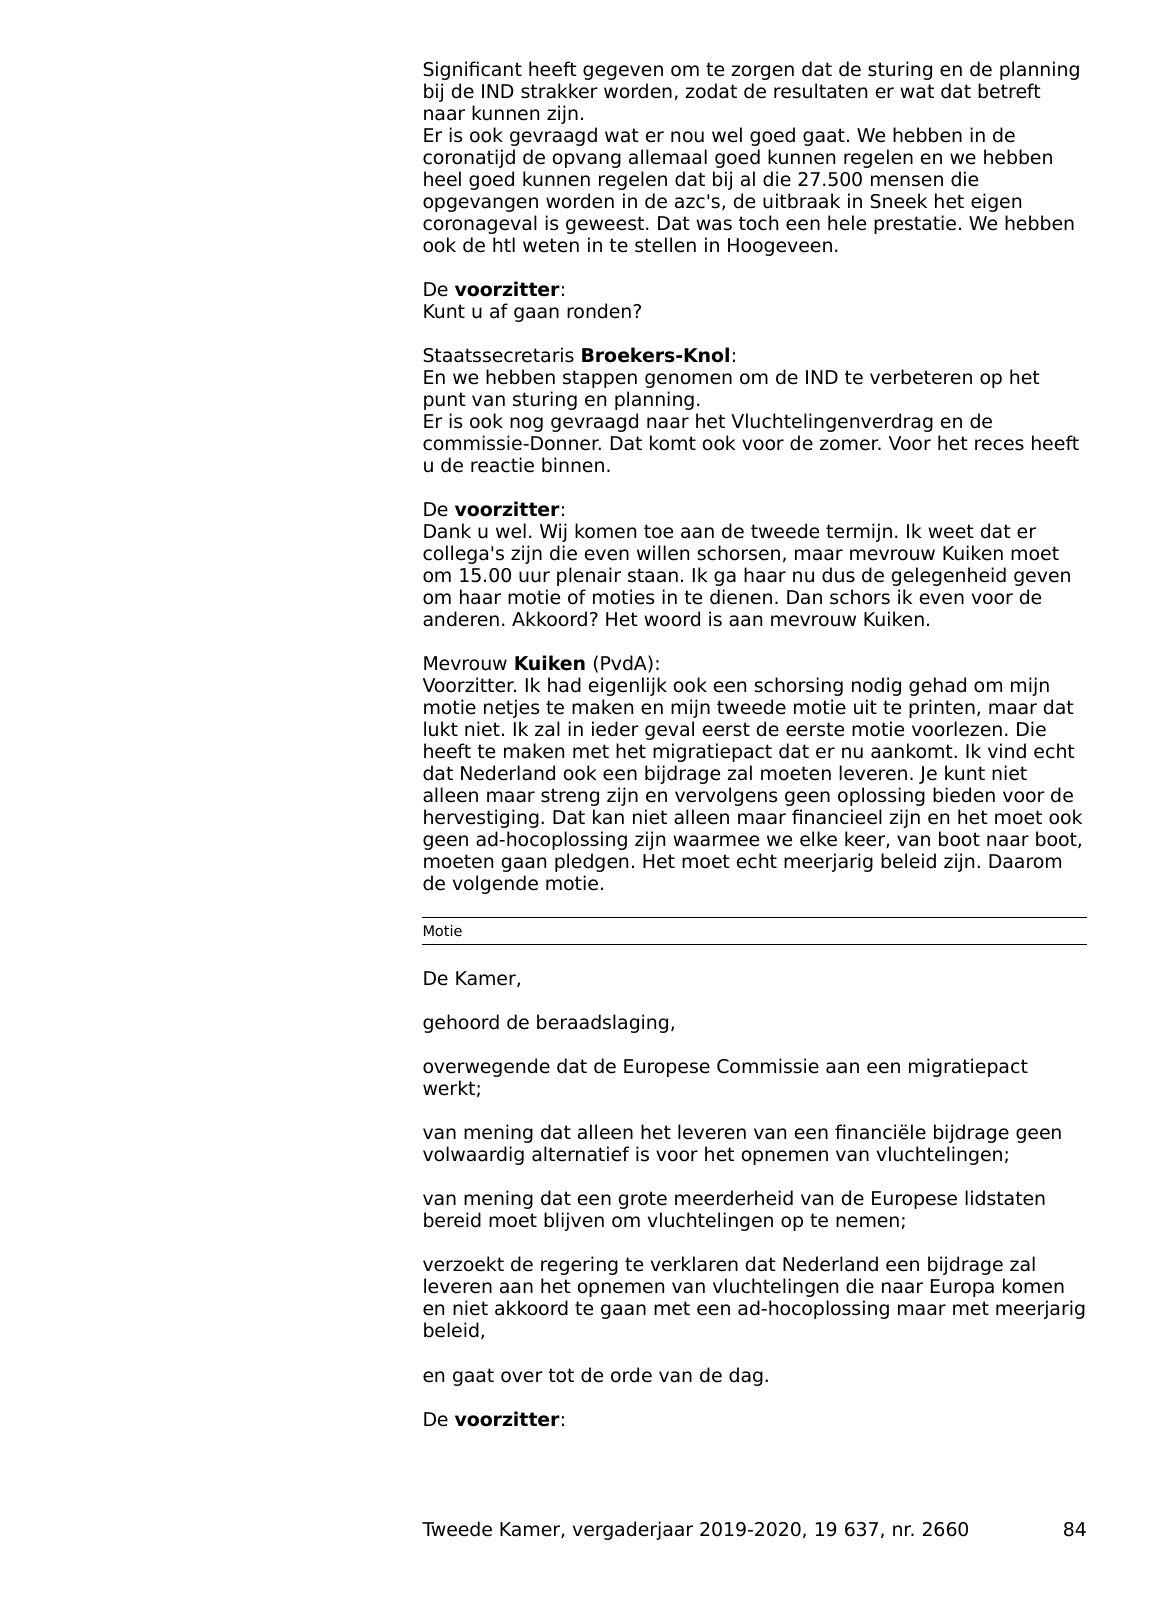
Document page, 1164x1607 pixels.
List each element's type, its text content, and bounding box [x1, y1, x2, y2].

text gehoord de beraadslaging, [422, 1012, 1087, 1034]
text De voorzitter: [422, 499, 1087, 521]
text Mevrouw Kuiken (PvdA): [422, 653, 1087, 675]
text Voorzitter. Ik had eigenlijk ook een schorsing nodig gehad om mijn motie netjes te maken en mijn tweede motie uit te printen, maar dat lukt niet. Ik zal in ieder geval eerst de eerste motie voorlezen. Die heeft te maken met het migratiepact dat er nu aankomt. Ik vind echt dat Nederland ook een bijdrage zal moeten leveren. Je kunt niet alleen maar streng zijn en vervolgens geen oplossing bieden voor de hervestiging. Dat kan niet alleen maar financieel zijn en het moet ook geen ad-hocoplossing zijn waarmee we elke keer, van boot naar boot, moeten gaan pledgen. Het moet echt meerjarig beleid zijn. Daarom de volgende motie. [422, 675, 1087, 895]
text overwegende dat de Europese Commissie aan een migratiepact werkt; [422, 1056, 1087, 1100]
text De Kamer, [422, 968, 1087, 989]
text De voorzitter: [422, 279, 1087, 301]
text Dank u wel. Wij komen toe aan de tweede termijn. Ik weet dat er collega's zijn die even willen schorsen, maar mevrouw Kuiken moet om 15.00 uur plenair staan. Ik ga haar nu dus de gelegenheid geven om haar motie of moties in te dienen. Dan schors ik even voor de anderen. Akkoord? Het woord is aan mevrouw Kuiken. [422, 521, 1087, 631]
table_header Motie [422, 918, 1087, 944]
text van mening dat een grote meerderheid van de Europese lidstaten bereid moet blijven om vluchtelingen op te nemen; [422, 1188, 1087, 1232]
text Staatssecretaris Broekers-Knol: [422, 345, 1087, 367]
text van mening dat alleen het leveren van een financiële bijdrage geen volwaardig alternatief is voor het opnemen van vluchtelingen; [422, 1122, 1087, 1166]
text verzoekt de regering te verklaren dat Nederland een bijdrage zal leveren aan het opnemen van vluchtelingen die naar Europa komen en niet akkoord te gaan met een ad-hocoplossing maar met meerjarig beleid, [422, 1254, 1087, 1342]
text Er is ook nog gevraagd naar het Vluchtelingenverdrag en de commissie-Donner. Dat komt ook voor de zomer. Voor het reces heeft u de reactie binnen. [422, 411, 1087, 477]
text En we hebben stappen genomen om de IND te verbeteren op het punt van sturing en planning. [422, 367, 1087, 411]
text Kunt u af gaan ronden? [422, 301, 1087, 323]
text Er is ook gevraagd wat er nou wel goed gaat. We hebben in de coronatijd de opvang allemaal goed kunnen regelen en we hebben heel goed kunnen regelen dat bij al die 27.500 mensen die opgevangen worden in de azc's, de uitbraak in Sneek het eigen coronageval is geweest. Dat was toch een hele prestatie. We hebben ook de htl weten in te stellen in Hoogeveen. [422, 125, 1087, 257]
text De voorzitter: [422, 1409, 1087, 1431]
text Significant heeft gegeven om te zorgen dat de sturing en de planning bij de IND strakker worden, zodat de resultaten er wat dat betreft naar kunnen zijn. [422, 59, 1087, 125]
text en gaat over tot de orde van de dag. [422, 1364, 1087, 1386]
